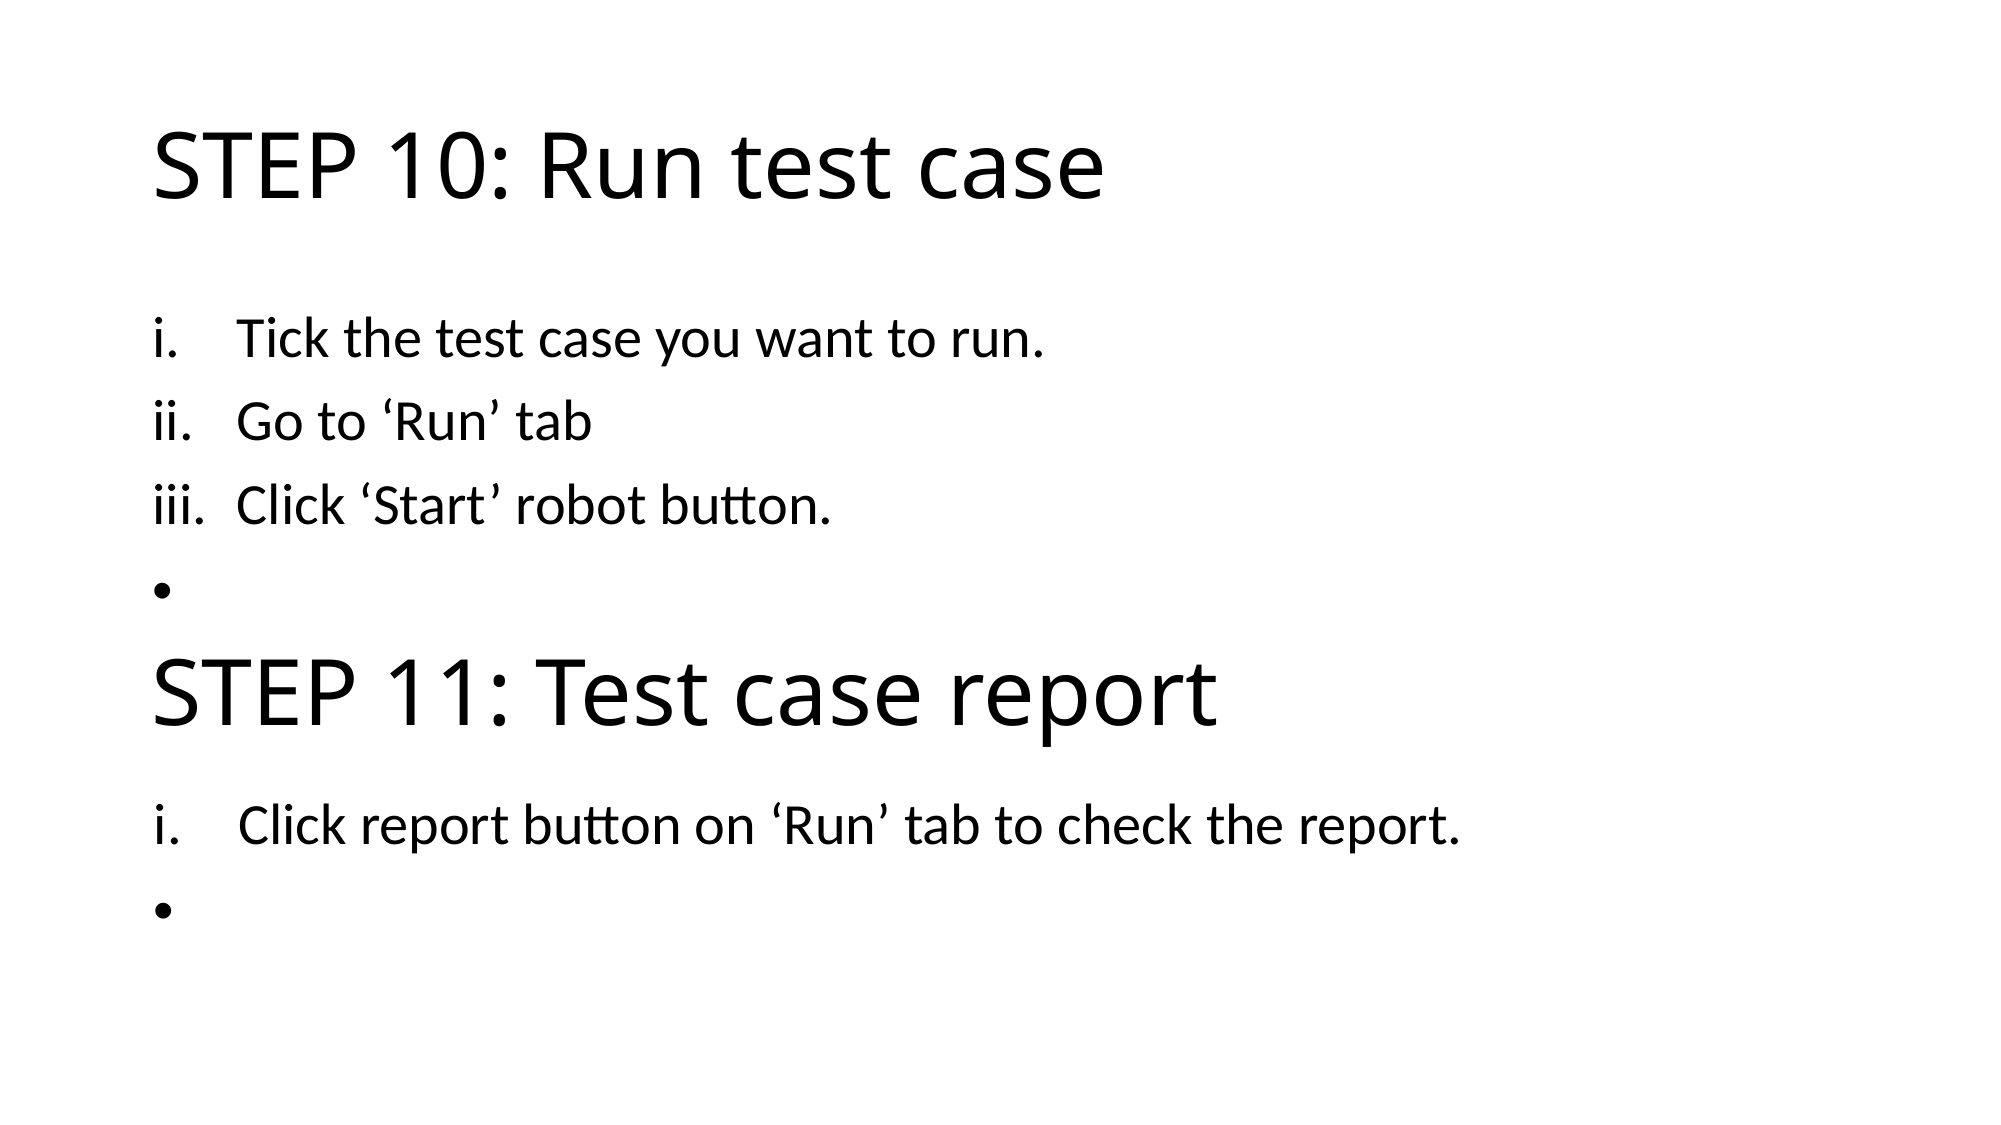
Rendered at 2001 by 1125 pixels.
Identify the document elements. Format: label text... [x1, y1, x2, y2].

list Tick the test case you want to run. Go to ‘Run’ tab Click ‘Start’ robot button. [137, 299, 1863, 587]
title STEP 10: Run test case [137, 59, 1863, 278]
text_box Click report button on ‘Run’ tab to check the report. [138, 786, 1864, 1074]
text_box STEP 11: Test case report [136, 587, 1862, 805]
